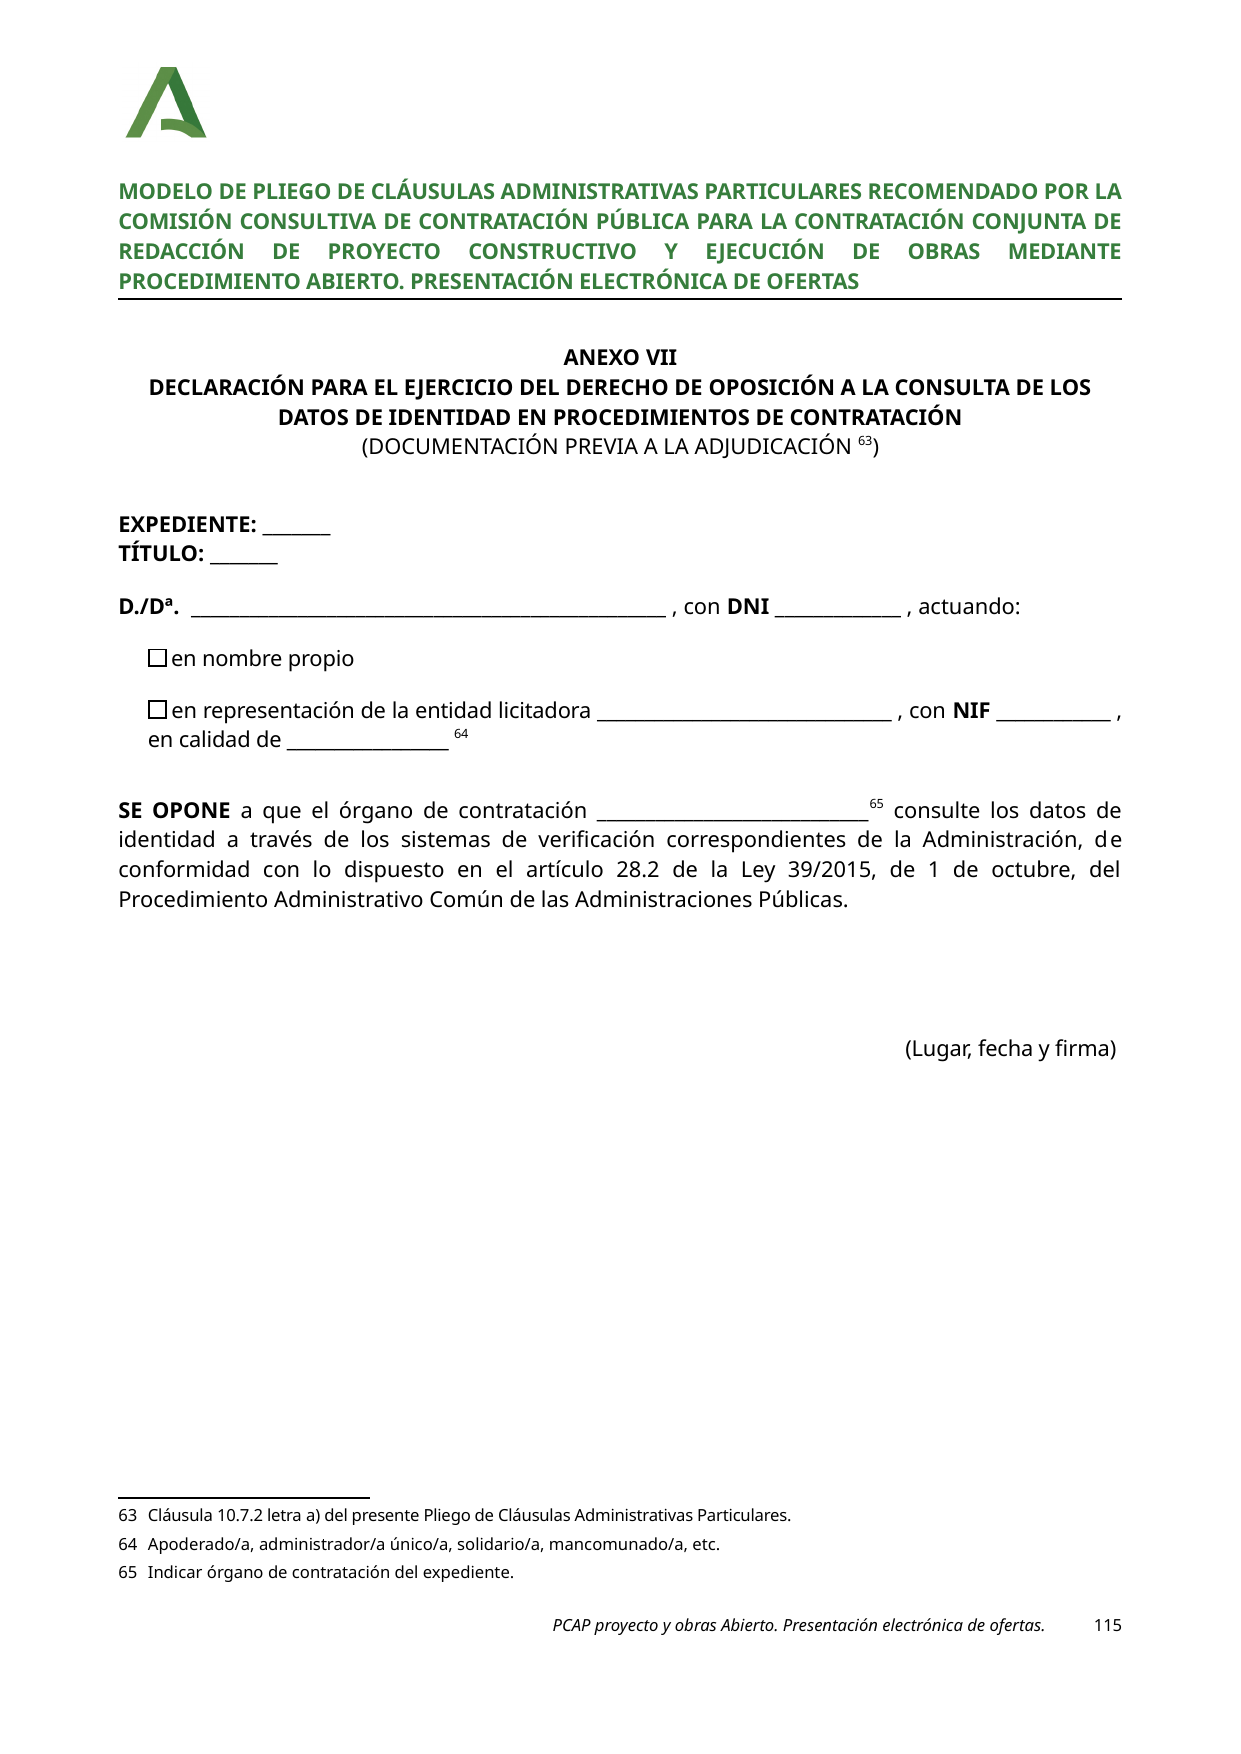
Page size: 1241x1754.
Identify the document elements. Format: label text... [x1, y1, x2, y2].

text ANEXO VII [118, 342, 1122, 372]
text EXPEDIENTE: _______ [118, 509, 1122, 538]
picture [121, 62, 210, 142]
text MODELO DE PLIEGO DE CLÁUSULAS ADMINISTRATIVAS PARTICULARES RECOMENDADO POR LA COMISIÓN CONSULTIVA DE CONTRATACIÓN PÚBLICA PARA LA CONTRATACIÓN CONJUNTA DE REDACCIÓN DE PROYECTO CONSTRUCTIVO Y EJECUCIÓN DE OBRAS MEDIANTE PROCEDIMIENTO ABIERTO. PRESENTACIÓN ELECTRÓNICA DE OFERTAS [118, 176, 1122, 298]
text D./Dª. _________________________________________________ , con DNI _____________ , actuando: [118, 591, 1122, 621]
text DECLARACIÓN PARA EL EJERCICIO DEL DERECHO DE OPOSICIÓN A LA CONSULTA DE LOS DATOS DE IDENTIDAD EN PROCEDIMIENTOS DE CONTRATACIÓN [118, 372, 1122, 431]
text (DOCUMENTACIÓN PREVIA A LA ADJUDICACIÓN ) [118, 431, 1122, 461]
text SE OPONE a que el órgano de contratación ____________________________ consulte los datos de identidad a través de los sistemas de verificación correspondientes de la Administración, de conformidad con lo dispuesto en el artículo 28.2 de la Ley 39/2015, de 1 de octubre, del Procedimiento Administrativo Común de las Administraciones Públicas. [118, 795, 1122, 914]
text en nombre propio [148, 643, 1122, 673]
text Cláusula 10.7.2 letra a) del presente Pliego de Cláusulas Administrativas Particulares. [118, 1504, 1122, 1526]
text TÍTULO: _______ [118, 538, 1122, 568]
text Indicar órgano de contratación del expediente. [118, 1561, 1122, 1584]
text Apoderado/a, administrador/a único/a, solidario/a, mancomunado/a, etc. [118, 1532, 1122, 1555]
text (Lugar, fecha y firma) [118, 1033, 1122, 1063]
text en representación de la entidad licitadora _______________________________ , con NIF ____________ , en calidad de _________________ [148, 695, 1122, 754]
